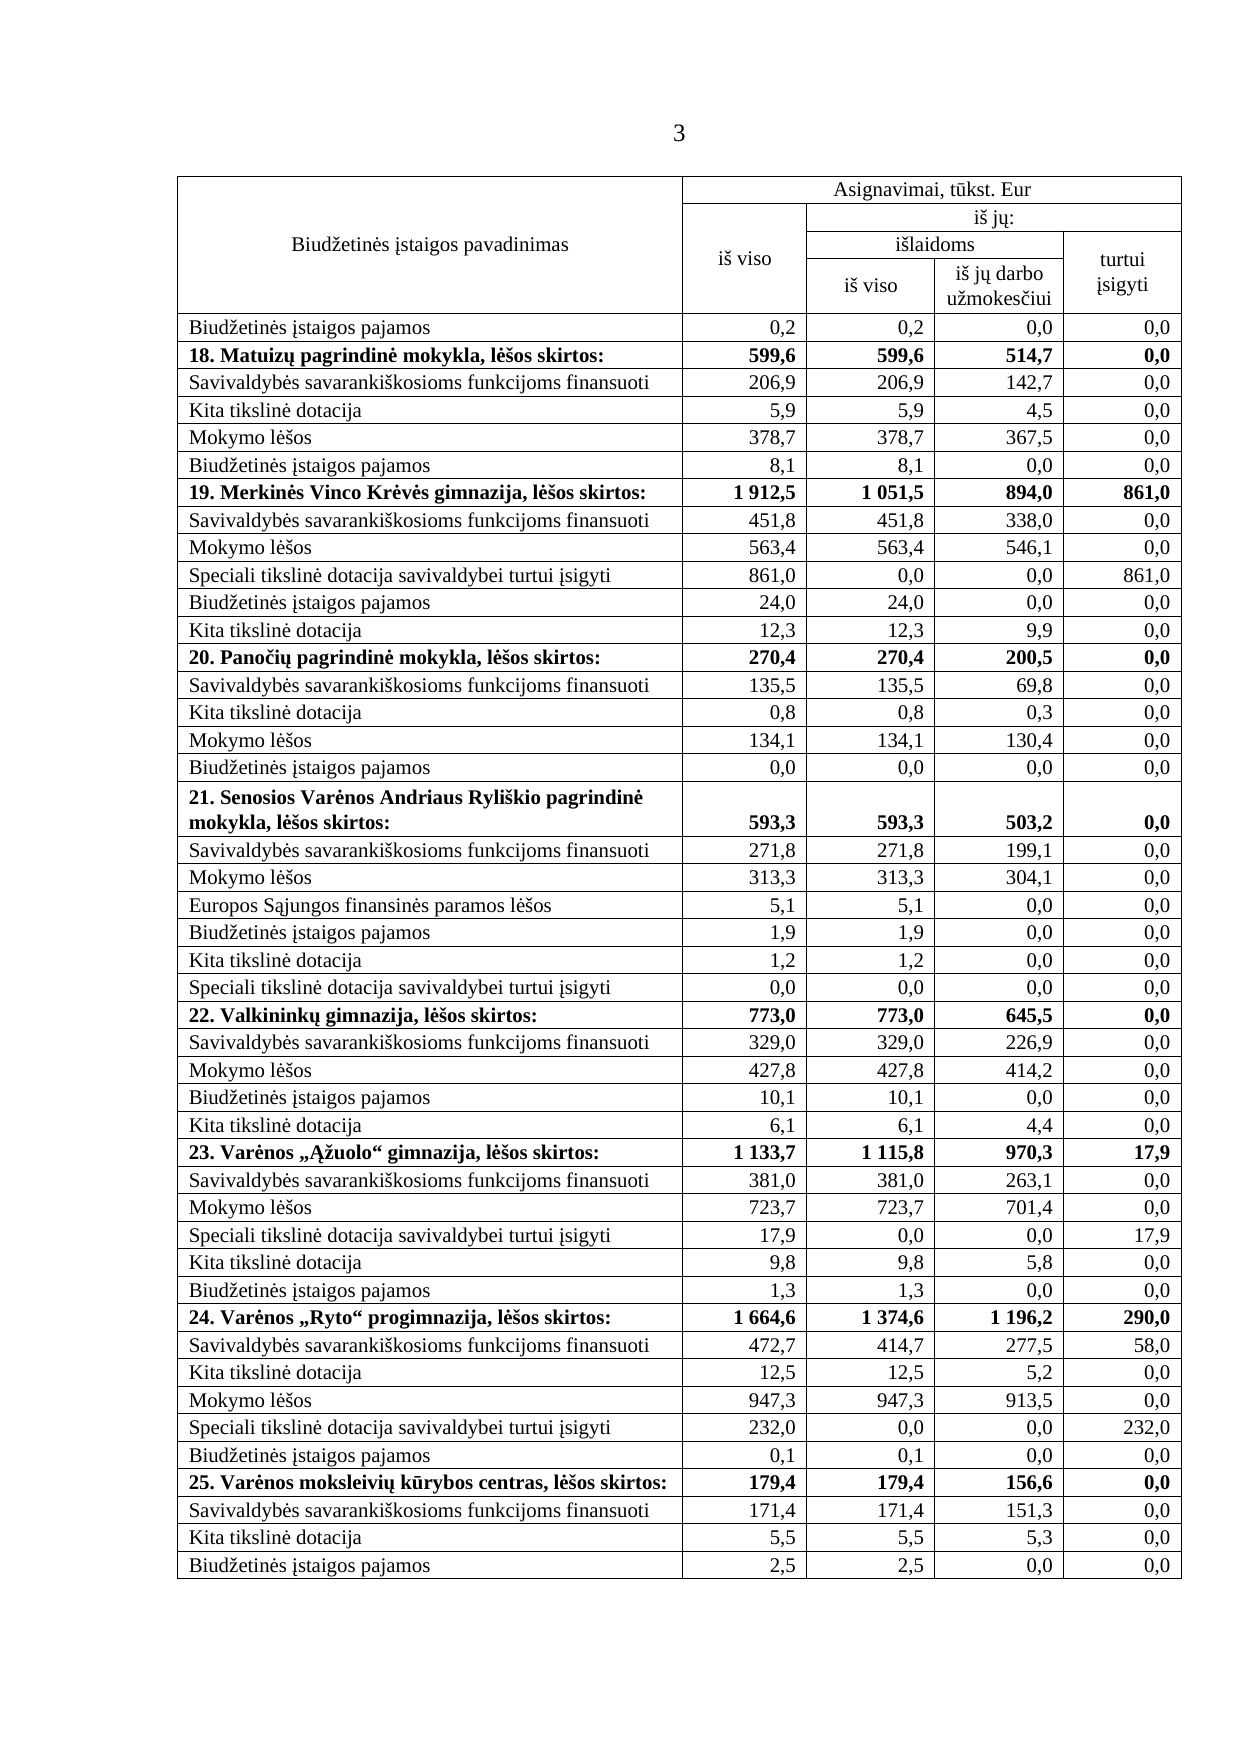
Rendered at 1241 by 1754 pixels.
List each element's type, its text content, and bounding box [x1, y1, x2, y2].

table_cell 2,5 [807, 1552, 934, 1578]
table_cell 2,5 [683, 1552, 806, 1578]
table_cell 24. Varėnos „Ryto“ progimnazija, lėšos skirtos: [178, 1304, 682, 1331]
table_cell 0,0 [1064, 1524, 1181, 1551]
table_cell 4,5 [935, 397, 1063, 423]
table_cell 69,8 [935, 672, 1063, 698]
table_cell 329,0 [807, 1029, 934, 1056]
table_cell 0,2 [683, 314, 806, 341]
table_cell Savivaldybės savarankiškosioms funkcijoms finansuoti [178, 672, 682, 698]
table_cell 130,4 [935, 727, 1063, 753]
table_cell 0,1 [807, 1442, 934, 1468]
table_cell 290,0 [1064, 1304, 1181, 1331]
table_cell 9,9 [935, 617, 1063, 643]
table_cell 503,2 [935, 782, 1063, 836]
table_cell Biudžetinės įstaigos pajamos [178, 1442, 682, 1468]
table_cell 5,5 [683, 1524, 806, 1551]
table_cell 0,0 [935, 1552, 1063, 1578]
table_cell Mokymo lėšos [178, 864, 682, 891]
table_cell 0,8 [683, 699, 806, 726]
table_cell 0,0 [935, 1222, 1063, 1248]
table_cell 20. Panočių pagrindinė mokykla, lėšos skirtos: [178, 644, 682, 671]
table_cell 200,5 [935, 644, 1063, 671]
table_cell 970,3 [935, 1139, 1063, 1166]
table_cell iš jų: [807, 204, 1181, 231]
table_cell 1 196,2 [935, 1304, 1063, 1331]
table_cell 1,3 [683, 1277, 806, 1303]
table_cell 0,0 [1064, 699, 1181, 726]
table_cell 17,9 [1064, 1222, 1181, 1248]
table_cell Mokymo lėšos [178, 534, 682, 561]
table_cell 645,5 [935, 1002, 1063, 1028]
table_cell 0,0 [935, 919, 1063, 946]
table_cell 24,0 [683, 589, 806, 616]
table_cell Biudžetinės įstaigos pajamos [178, 314, 682, 341]
table_cell 0,0 [1064, 974, 1181, 1001]
table_cell 206,9 [683, 369, 806, 396]
table_cell 6,1 [807, 1112, 934, 1138]
table_cell 0,0 [935, 974, 1063, 1001]
table_cell 12,5 [807, 1359, 934, 1386]
table_cell Speciali tikslinė dotacija savivaldybei turtui įsigyti [178, 1222, 682, 1248]
table_cell 9,8 [807, 1249, 934, 1276]
table_cell 913,5 [935, 1387, 1063, 1413]
table_cell 0,0 [1064, 754, 1181, 781]
table_cell 135,5 [683, 672, 806, 698]
table_cell 0,0 [1064, 617, 1181, 643]
table_cell 0,0 [935, 947, 1063, 973]
table_cell Kita tikslinė dotacija [178, 699, 682, 726]
table_cell 378,7 [683, 424, 806, 451]
table_cell 0,0 [1064, 1084, 1181, 1111]
table_cell 0,0 [1064, 782, 1181, 836]
table_cell 0,0 [807, 754, 934, 781]
table_cell 0,0 [1064, 452, 1181, 478]
table_cell 563,4 [683, 534, 806, 561]
table_cell 151,3 [935, 1497, 1063, 1523]
table_cell 199,1 [935, 837, 1063, 863]
table_cell Kita tikslinė dotacija [178, 1359, 682, 1386]
table_cell 599,6 [807, 342, 934, 368]
table_cell Kita tikslinė dotacija [178, 1112, 682, 1138]
table_cell 0,0 [935, 1084, 1063, 1111]
table_cell 0,0 [935, 1414, 1063, 1441]
table_cell 12,5 [683, 1359, 806, 1386]
table_cell 156,6 [935, 1469, 1063, 1496]
table_cell 19. Merkinės Vinco Krėvės gimnazija, lėšos skirtos: [178, 479, 682, 506]
table_cell iš jų darbo užmokesčiui [935, 259, 1063, 313]
table_cell Biudžetinės įstaigos pajamos [178, 1552, 682, 1578]
table_cell 0,0 [1064, 837, 1181, 863]
table_cell 23. Varėnos „Ąžuolo“ gimnazija, lėšos skirtos: [178, 1139, 682, 1166]
table_cell 1 133,7 [683, 1139, 806, 1166]
table_cell 5,5 [807, 1524, 934, 1551]
table_cell 861,0 [1064, 562, 1181, 588]
table_cell 472,7 [683, 1332, 806, 1358]
table_cell 0,0 [1064, 1249, 1181, 1276]
table_cell 0,3 [935, 699, 1063, 726]
table_cell 773,0 [807, 1002, 934, 1028]
table_cell 861,0 [683, 562, 806, 588]
table_cell Mokymo lėšos [178, 424, 682, 451]
table_cell 1,9 [807, 919, 934, 946]
table_cell 5,9 [683, 397, 806, 423]
table_cell 0,0 [935, 892, 1063, 918]
table_cell išlaidoms [807, 232, 1063, 258]
table_cell Kita tikslinė dotacija [178, 947, 682, 973]
table_cell 0,0 [1064, 1469, 1181, 1496]
table_cell 0,0 [1064, 644, 1181, 671]
table_cell 563,4 [807, 534, 934, 561]
table_cell 5,1 [683, 892, 806, 918]
table_cell 21. Senosios Varėnos Andriaus Ryliškio pagrindinė mokykla, lėšos skirtos: [178, 782, 682, 836]
table_cell Speciali tikslinė dotacija savivaldybei turtui įsigyti [178, 562, 682, 588]
table_cell 1,2 [683, 947, 806, 973]
table_cell Kita tikslinė dotacija [178, 1249, 682, 1276]
table_cell 0,0 [1064, 1194, 1181, 1221]
table_cell 0,0 [683, 754, 806, 781]
table_cell 313,3 [683, 864, 806, 891]
table_cell 1 664,6 [683, 1304, 806, 1331]
table_cell 1,9 [683, 919, 806, 946]
table_cell 451,8 [683, 507, 806, 533]
table_cell 514,7 [935, 342, 1063, 368]
table_cell 427,8 [683, 1057, 806, 1083]
table_cell 0,0 [1064, 1277, 1181, 1303]
table_cell Mokymo lėšos [178, 1057, 682, 1083]
table_cell turtui įsigyti [1064, 232, 1181, 313]
table_cell 0,0 [1064, 1497, 1181, 1523]
table_cell 0,0 [1064, 1359, 1181, 1386]
table_cell 414,2 [935, 1057, 1063, 1083]
table_cell 0,0 [935, 452, 1063, 478]
table_cell 0,0 [1064, 672, 1181, 698]
table_cell iš viso [807, 259, 934, 313]
table_cell Biudžetinės įstaigos pajamos [178, 1084, 682, 1111]
table_cell 0,0 [1064, 1442, 1181, 1468]
table_cell 0,0 [683, 974, 806, 1001]
table_cell 0,0 [1064, 1029, 1181, 1056]
table_cell Savivaldybės savarankiškosioms funkcijoms finansuoti [178, 837, 682, 863]
table_cell 947,3 [807, 1387, 934, 1413]
table_cell 0,0 [1064, 507, 1181, 533]
table_cell 0,0 [1064, 1112, 1181, 1138]
table_cell 599,6 [683, 342, 806, 368]
table_cell 6,1 [683, 1112, 806, 1138]
table_cell 0,0 [1064, 892, 1181, 918]
table_cell 4,4 [935, 1112, 1063, 1138]
table_cell 947,3 [683, 1387, 806, 1413]
table_cell 723,7 [683, 1194, 806, 1221]
table_cell 773,0 [683, 1002, 806, 1028]
table_cell Savivaldybės savarankiškosioms funkcijoms finansuoti [178, 369, 682, 396]
table_cell Savivaldybės savarankiškosioms funkcijoms finansuoti [178, 1332, 682, 1358]
table_cell 0,0 [1064, 727, 1181, 753]
table_cell 0,0 [935, 1277, 1063, 1303]
table_cell 135,5 [807, 672, 934, 698]
table_header Asignavimai, tūkst. Eur [683, 177, 1181, 203]
table_cell 1 374,6 [807, 1304, 934, 1331]
table_cell 1 051,5 [807, 479, 934, 506]
table_cell 25. Varėnos moksleivių kūrybos centras, lėšos skirtos: [178, 1469, 682, 1496]
table_cell Speciali tikslinė dotacija savivaldybei turtui įsigyti [178, 974, 682, 1001]
table_cell 10,1 [807, 1084, 934, 1111]
table_cell 271,8 [807, 837, 934, 863]
table_cell 451,8 [807, 507, 934, 533]
table_cell 1 912,5 [683, 479, 806, 506]
table_cell 17,9 [683, 1222, 806, 1248]
table_cell 0,0 [807, 974, 934, 1001]
table_cell 0,0 [807, 1222, 934, 1248]
table_cell Mokymo lėšos [178, 1387, 682, 1413]
table_cell 414,7 [807, 1332, 934, 1358]
table_cell 10,1 [683, 1084, 806, 1111]
table_cell 134,1 [683, 727, 806, 753]
table_cell 313,3 [807, 864, 934, 891]
table_cell 0,0 [1064, 1057, 1181, 1083]
table_cell 0,0 [1064, 424, 1181, 451]
table_cell 5,2 [935, 1359, 1063, 1386]
table_cell 338,0 [935, 507, 1063, 533]
table_cell 593,3 [683, 782, 806, 836]
table_cell 0,1 [683, 1442, 806, 1468]
table_cell Savivaldybės savarankiškosioms funkcijoms finansuoti [178, 1497, 682, 1523]
table_cell 378,7 [807, 424, 934, 451]
table_cell 0,0 [1064, 397, 1181, 423]
table_cell 593,3 [807, 782, 934, 836]
table_cell 0,0 [935, 1442, 1063, 1468]
table_cell 0,0 [1064, 864, 1181, 891]
table_cell 12,3 [807, 617, 934, 643]
table_cell 17,9 [1064, 1139, 1181, 1166]
table_cell Savivaldybės savarankiškosioms funkcijoms finansuoti [178, 1029, 682, 1056]
table_cell 277,5 [935, 1332, 1063, 1358]
table_cell 0,0 [1064, 589, 1181, 616]
table_cell 8,1 [807, 452, 934, 478]
table_cell 723,7 [807, 1194, 934, 1221]
table_cell 171,4 [807, 1497, 934, 1523]
table_cell 0,0 [935, 589, 1063, 616]
table_cell Biudžetinės įstaigos pajamos [178, 1277, 682, 1303]
table_cell Biudžetinės įstaigos pajamos [178, 452, 682, 478]
table_cell 5,9 [807, 397, 934, 423]
table_cell 24,0 [807, 589, 934, 616]
table_header Biudžetinės įstaigos pavadinimas [178, 177, 682, 313]
table_cell 0,0 [1064, 369, 1181, 396]
table_cell 0,0 [807, 1414, 934, 1441]
table_cell 1,3 [807, 1277, 934, 1303]
table_cell 0,0 [1064, 919, 1181, 946]
table_cell Europos Sąjungos finansinės paramos lėšos [178, 892, 682, 918]
table_cell 0,2 [807, 314, 934, 341]
table_cell 0,0 [935, 314, 1063, 341]
table_cell iš viso [683, 204, 806, 313]
table_cell Biudžetinės įstaigos pajamos [178, 919, 682, 946]
table_cell 0,0 [1064, 1167, 1181, 1193]
table_cell 304,1 [935, 864, 1063, 891]
table_cell Kita tikslinė dotacija [178, 617, 682, 643]
table_cell 0,0 [1064, 947, 1181, 973]
table_cell Mokymo lėšos [178, 727, 682, 753]
table_cell 232,0 [1064, 1414, 1181, 1441]
table_cell 0,0 [1064, 342, 1181, 368]
table_cell 226,9 [935, 1029, 1063, 1056]
table_cell 0,0 [1064, 1387, 1181, 1413]
table_cell 0,0 [807, 562, 934, 588]
table_cell 9,8 [683, 1249, 806, 1276]
table_cell Savivaldybės savarankiškosioms funkcijoms finansuoti [178, 1167, 682, 1193]
table_cell 329,0 [683, 1029, 806, 1056]
table_cell 12,3 [683, 617, 806, 643]
table_cell 5,8 [935, 1249, 1063, 1276]
table_cell 179,4 [807, 1469, 934, 1496]
table_cell 8,1 [683, 452, 806, 478]
table_cell 5,3 [935, 1524, 1063, 1551]
table_cell 0,0 [935, 754, 1063, 781]
table_cell 18. Matuizų pagrindinė mokykla, lėšos skirtos: [178, 342, 682, 368]
table_cell Mokymo lėšos [178, 1194, 682, 1221]
table_cell 894,0 [935, 479, 1063, 506]
table_cell 0,0 [1064, 1552, 1181, 1578]
table_cell 0,0 [935, 562, 1063, 588]
table_cell Biudžetinės įstaigos pajamos [178, 754, 682, 781]
table_cell 270,4 [807, 644, 934, 671]
table_cell 134,1 [807, 727, 934, 753]
table_cell 1 115,8 [807, 1139, 934, 1166]
table_cell 232,0 [683, 1414, 806, 1441]
table_cell 381,0 [807, 1167, 934, 1193]
table_cell 22. Valkininkų gimnazija, lėšos skirtos: [178, 1002, 682, 1028]
table_cell Biudžetinės įstaigos pajamos [178, 589, 682, 616]
table_cell 58,0 [1064, 1332, 1181, 1358]
table_cell Speciali tikslinė dotacija savivaldybei turtui įsigyti [178, 1414, 682, 1441]
table_cell Kita tikslinė dotacija [178, 397, 682, 423]
table_cell 270,4 [683, 644, 806, 671]
table_cell 381,0 [683, 1167, 806, 1193]
table_cell 0,0 [1064, 1002, 1181, 1028]
table_cell 546,1 [935, 534, 1063, 561]
table_cell 0,8 [807, 699, 934, 726]
table_cell Savivaldybės savarankiškosioms funkcijoms finansuoti [178, 507, 682, 533]
table_cell 5,1 [807, 892, 934, 918]
table_cell 0,0 [1064, 534, 1181, 561]
table_cell 206,9 [807, 369, 934, 396]
table_cell 271,8 [683, 837, 806, 863]
table_cell 179,4 [683, 1469, 806, 1496]
table_cell 1,2 [807, 947, 934, 973]
table_cell 171,4 [683, 1497, 806, 1523]
table_cell 367,5 [935, 424, 1063, 451]
table_cell 861,0 [1064, 479, 1181, 506]
table_cell 142,7 [935, 369, 1063, 396]
table_cell 701,4 [935, 1194, 1063, 1221]
table_cell 427,8 [807, 1057, 934, 1083]
table_cell 263,1 [935, 1167, 1063, 1193]
table_cell Kita tikslinė dotacija [178, 1524, 682, 1551]
table_cell 0,0 [1064, 314, 1181, 341]
